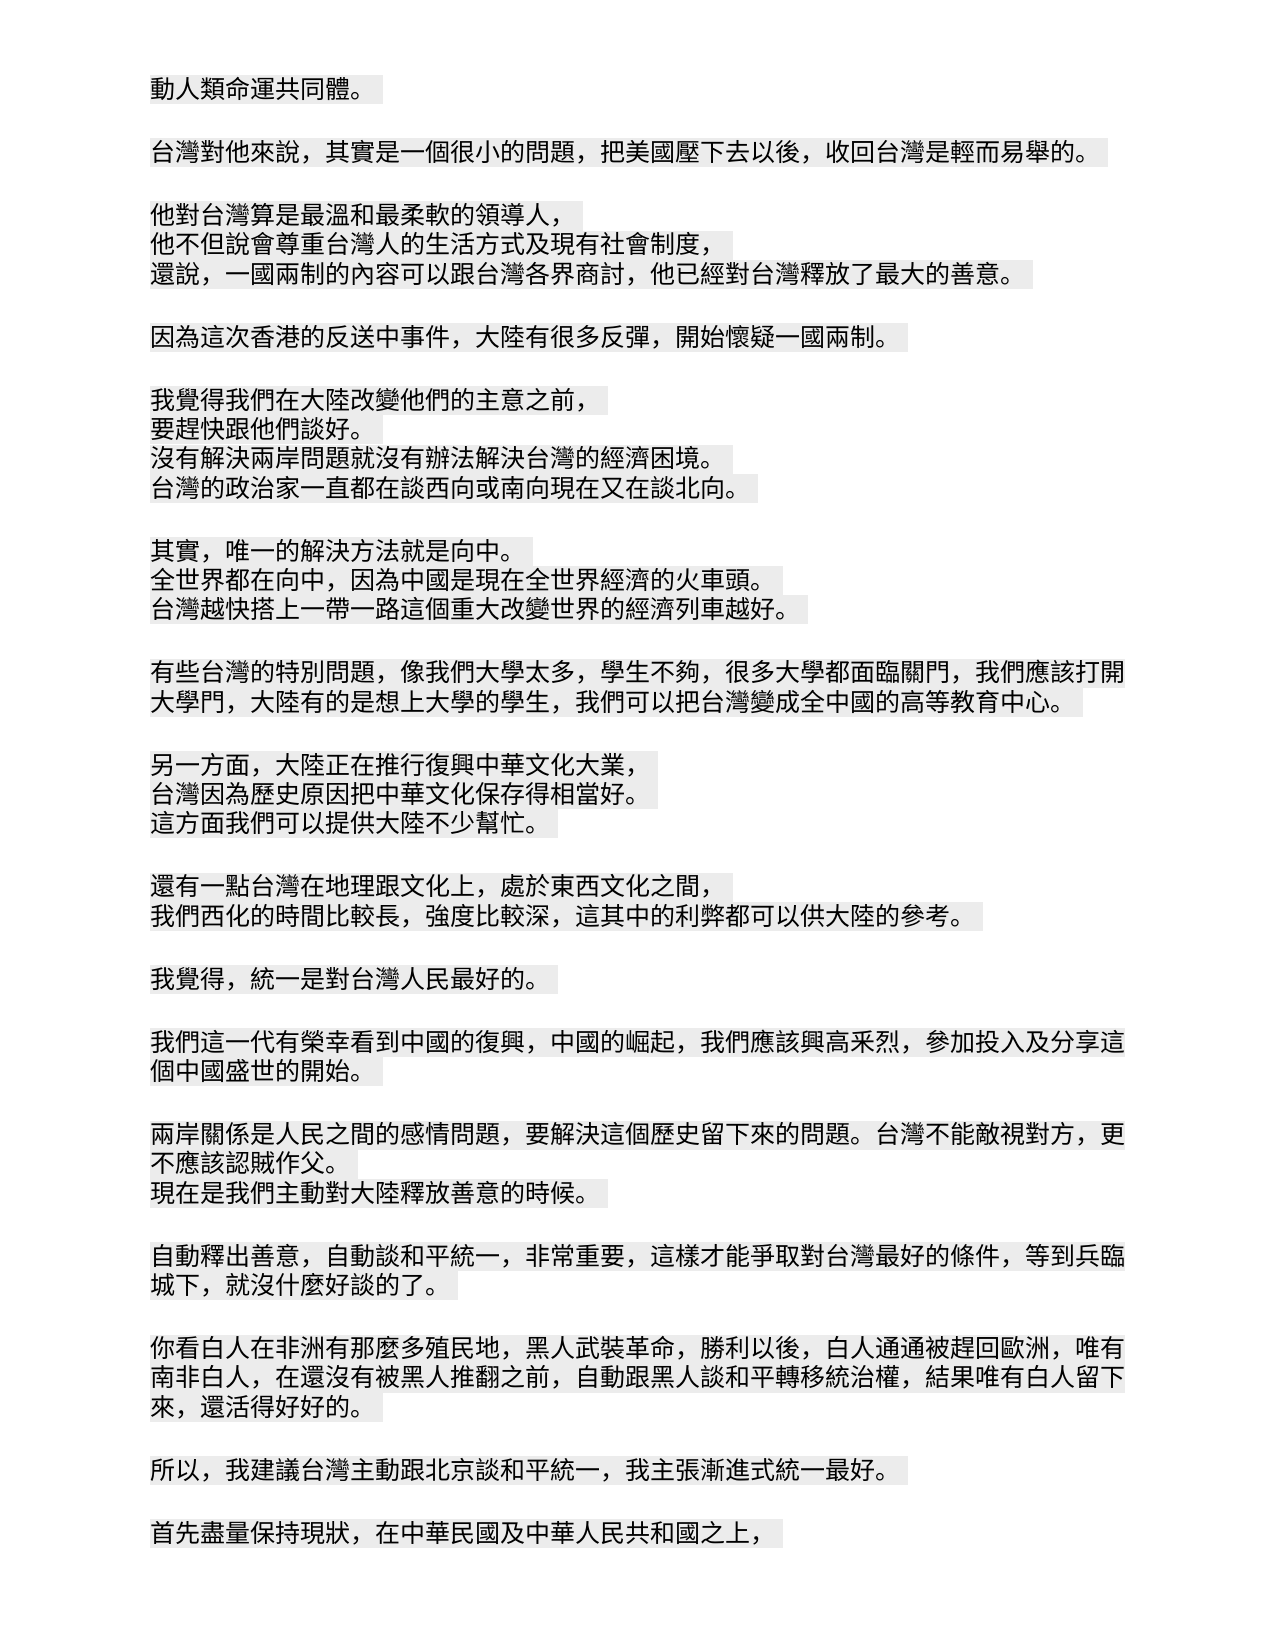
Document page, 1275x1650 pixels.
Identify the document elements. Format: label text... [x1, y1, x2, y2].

text 動人類命運共同體。 台灣對他來說，其實是一個很小的問題，把美國壓下去以後，收回台灣是輕而易舉的。 他對台灣算是最溫和最柔軟的領導人， 他不但說會尊重台灣人的生活方式及現有社會制度， 還說，一國兩制的內容可以跟台灣各界商討，他已經對台灣釋放了最大的善意。 因為這次香港的反送中事件，大陸有很多反彈，開始懷疑一國兩制。 我覺得我們在大陸改變他們的主意之前， 要趕快跟他們談好。 沒有解決兩岸問題就沒有辦法解決台灣的經濟困境。 台灣的政治家一直都在談西向或南向現在又在談北向。 其實，唯一的解決方法就是向中。 全世界都在向中，因為中國是現在全世界經濟的火車頭。 台灣越快搭上一帶一路這個重大改變世界的經濟列車越好。 有些台灣的特別問題，像我們大學太多，學生不夠，很多大學都面臨關門，我們應該打開大學門，大陸有的是想上大學的學生，我們可以把台灣變成全中國的高等教育中心。 另一方面，大陸正在推行復興中華文化大業， 台灣因為歷史原因把中華文化保存得相當好。 這方面我們可以提供大陸不少幫忙。 還有一點台灣在地理跟文化上，處於東西文化之間， 我們西化的時間比較長，強度比較深，這其中的利弊都可以供大陸的參考。 我覺得，統一是對台灣人民最好的。 我們這一代有榮幸看到中國的復興，中國的崛起，我們應該興高釆烈，參加投入及分享這個中國盛世的開始。 兩岸關係是人民之間的感情問題，要解決這個歷史留下來的問題。台灣不能敵視對方，更不應該認賊作父。 現在是我們主動對大陸釋放善意的時候。 自動釋出善意，自動談和平統一，非常重要，這樣才能爭取對台灣最好的條件，等到兵臨城下，就沒什麼好談的了。 你看白人在非洲有那麼多殖民地，黑人武裝革命，勝利以後，白人通通被趕回歐洲，唯有南非白人，在還沒有被黑人推翻之前，自動跟黑人談和平轉移統治權，結果唯有白人留下來，還活得好好的。 所以，我建議台灣主動跟北京談和平統一，我主張漸進式統一最好。 首先盡量保持現狀，在中華民國及中華人民共和國之上， [150, 75, 1125, 1548]
